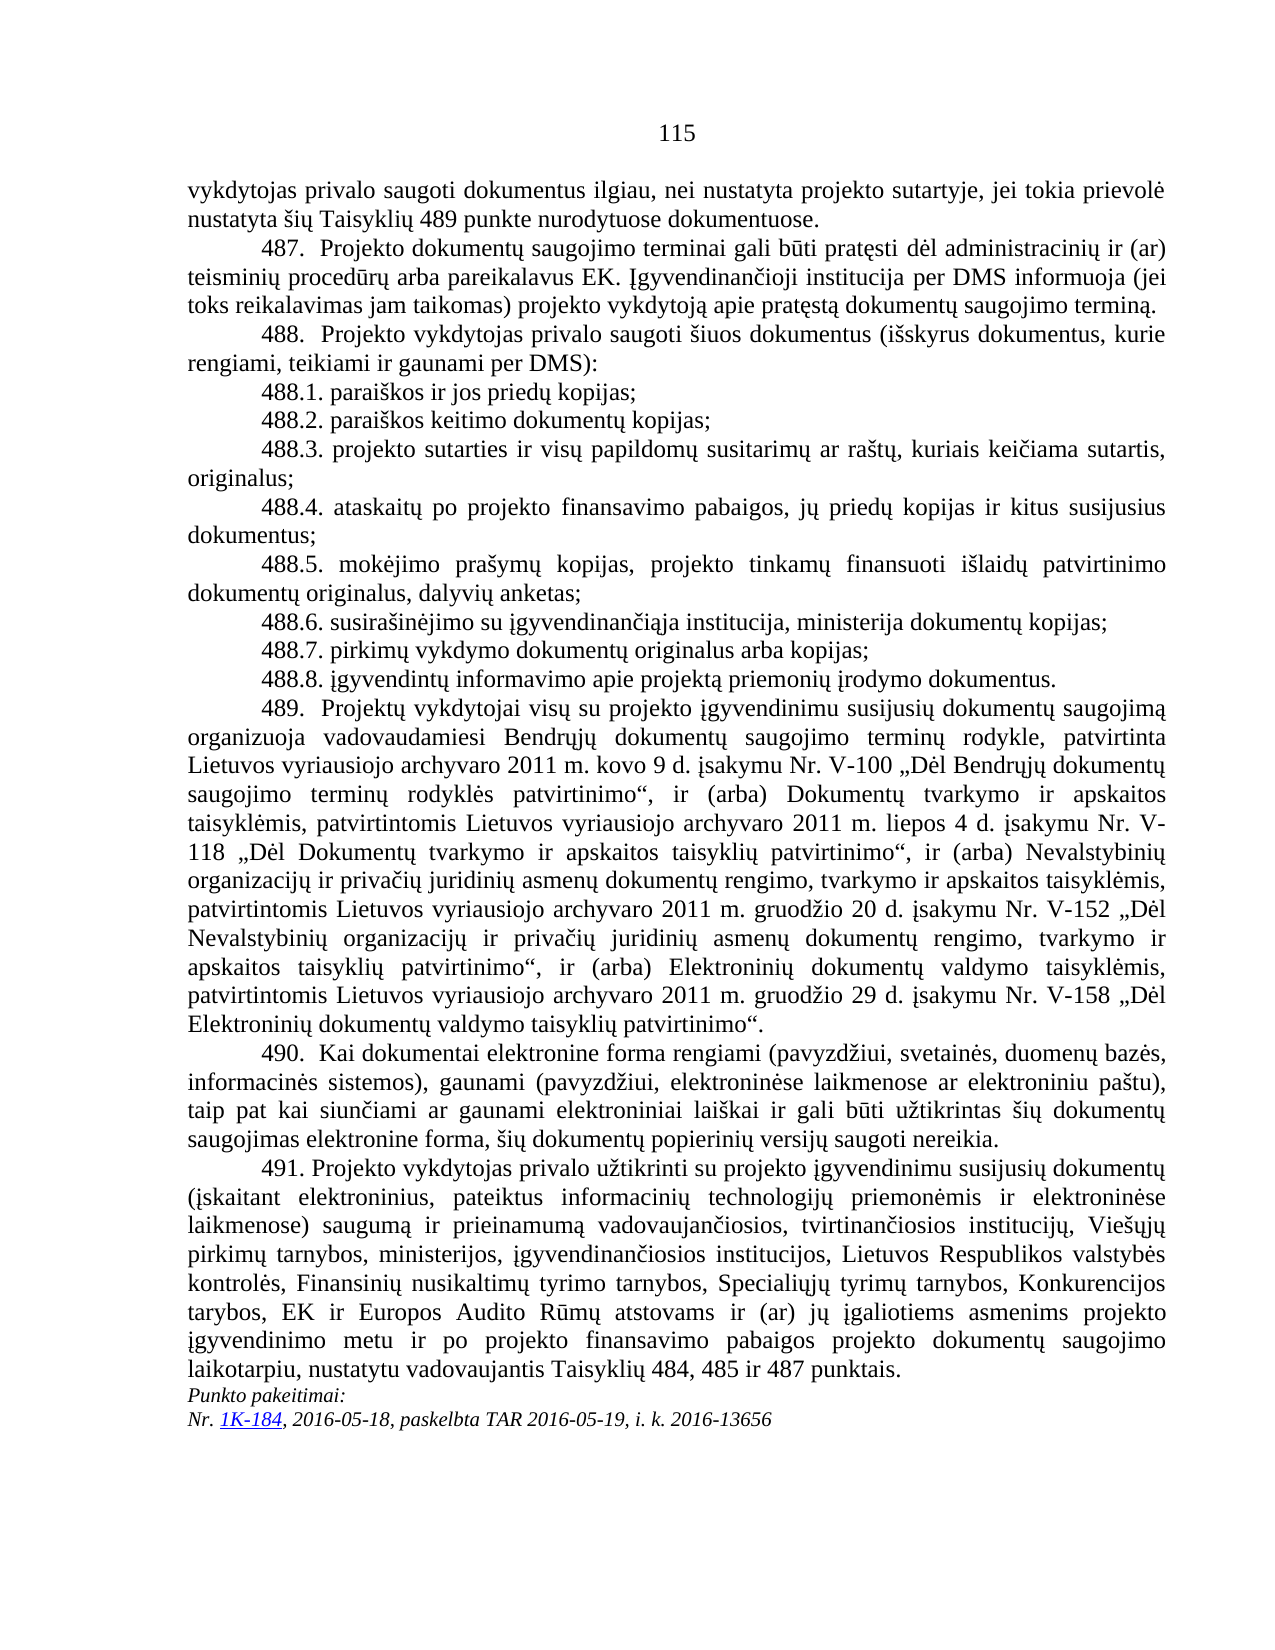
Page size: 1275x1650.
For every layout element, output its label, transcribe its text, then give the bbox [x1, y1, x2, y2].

text 488.2. paraiškos keitimo dokumentų kopijas; [187, 406, 1167, 434]
text 488.7. pirkimų vykdymo dokumentų originalus arba kopijas; [187, 636, 1167, 664]
text 487. Projekto dokumentų saugojimo terminai gali būti pratęsti dėl administracinių ir (ar) teisminių procedūrų arba pareikalavus EK. Įgyvendinančioji institucija per DMS informuoja (jei toks reikalavimas jam taikomas) projekto vykdytoją apie pratęstą dokumentų saugojimo terminą. [187, 233, 1167, 319]
text Nr. 1K-184, 2016-05-18, paskelbta TAR 2016-05-19, i. k. 2016-13656 [187, 1407, 1167, 1431]
text 490. Kai dokumentai elektronine forma rengiami (pavyzdžiui, svetainės, duomenų bazės, informacinės sistemos), gaunami (pavyzdžiui, elektroninėse laikmenose ar elektroniniu paštu), taip pat kai siunčiami ar gaunami elektroniniai laiškai ir gali būti užtikrintas šių dokumentų saugojimas elektronine forma, šių dokumentų popierinių versijų saugoti nereikia. [187, 1038, 1167, 1153]
text 488. Projekto vykdytojas privalo saugoti šiuos dokumentus (išskyrus dokumentus, kurie rengiami, teikiami ir gaunami per DMS): [187, 319, 1167, 377]
text Punkto pakeitimai: [187, 1383, 1167, 1407]
text 488.6. susirašinėjimo su įgyvendinančiąja institucija, ministerija dokumentų kopijas; [187, 607, 1167, 636]
text 488.1. paraiškos ir jos priedų kopijas; [187, 377, 1167, 406]
text 491. Projekto vykdytojas privalo užtikrinti su projekto įgyvendinimu susijusių dokumentų (įskaitant elektroninius, pateiktus informacinių technologijų priemonėmis ir elektroninėse laikmenose) saugumą ir prieinamumą vadovaujančiosios, tvirtinančiosios institucijų, Viešųjų pirkimų tarnybos, ministerijos, įgyvendinančiosios institucijos, Lietuvos Respublikos valstybės kontrolės, Finansinių nusikaltimų tyrimo tarnybos, Specialiųjų tyrimų tarnybos, Konkurencijos tarybos, EK ir Europos Audito Rūmų atstovams ir (ar) jų įgaliotiems asmenims projekto įgyvendinimo metu ir po projekto finansavimo pabaigos projekto dokumentų saugojimo laikotarpiu, nustatytu vadovaujantis Taisyklių 484, 485 ir 487 punktais. [187, 1153, 1167, 1383]
text vykdytojas privalo saugoti dokumentus ilgiau, nei nustatyta projekto sutartyje, jei tokia prievolė nustatyta šių Taisyklių 489 punkte nurodytuose dokumentuose. [187, 176, 1167, 233]
text 488.5. mokėjimo prašymų kopijas, projekto tinkamų finansuoti išlaidų patvirtinimo dokumentų originalus, dalyvių anketas; [187, 549, 1167, 607]
text 488.3. projekto sutarties ir visų papildomų susitarimų ar raštų, kuriais keičiama sutartis, originalus; [187, 434, 1167, 492]
text 488.8. įgyvendintų informavimo apie projektą priemonių įrodymo dokumentus. [187, 664, 1167, 693]
text 488.4. ataskaitų po projekto finansavimo pabaigos, jų priedų kopijas ir kitus susijusius dokumentus; [187, 492, 1167, 549]
text 489. Projektų vykdytojai visų su projekto įgyvendinimu susijusių dokumentų saugojimą organizuoja vadovaudamiesi Bendrųjų dokumentų saugojimo terminų rodykle, patvirtinta Lietuvos vyriausiojo archyvaro 2011 m. kovo 9 d. įsakymu Nr. V-100 „Dėl Bendrųjų dokumentų saugojimo terminų rodyklės patvirtinimo“, ir (arba) Dokumentų tvarkymo ir apskaitos taisyklėmis, patvirtintomis Lietuvos vyriausiojo archyvaro 2011 m. liepos 4 d. įsakymu Nr. V-118 „Dėl Dokumentų tvarkymo ir apskaitos taisyklių patvirtinimo“, ir (arba) Nevalstybinių organizacijų ir privačių juridinių asmenų dokumentų rengimo, tvarkymo ir apskaitos taisyklėmis, patvirtintomis Lietuvos vyriausiojo archyvaro 2011 m. gruodžio 20 d. įsakymu Nr. V-152 „Dėl Nevalstybinių organizacijų ir privačių juridinių asmenų dokumentų rengimo, tvarkymo ir apskaitos taisyklių patvirtinimo“, ir (arba) Elektroninių dokumentų valdymo taisyklėmis, patvirtintomis Lietuvos vyriausiojo archyvaro 2011 m. gruodžio 29 d. įsakymu Nr. V-158 „Dėl Elektroninių dokumentų valdymo taisyklių patvirtinimo“. [187, 693, 1167, 1038]
